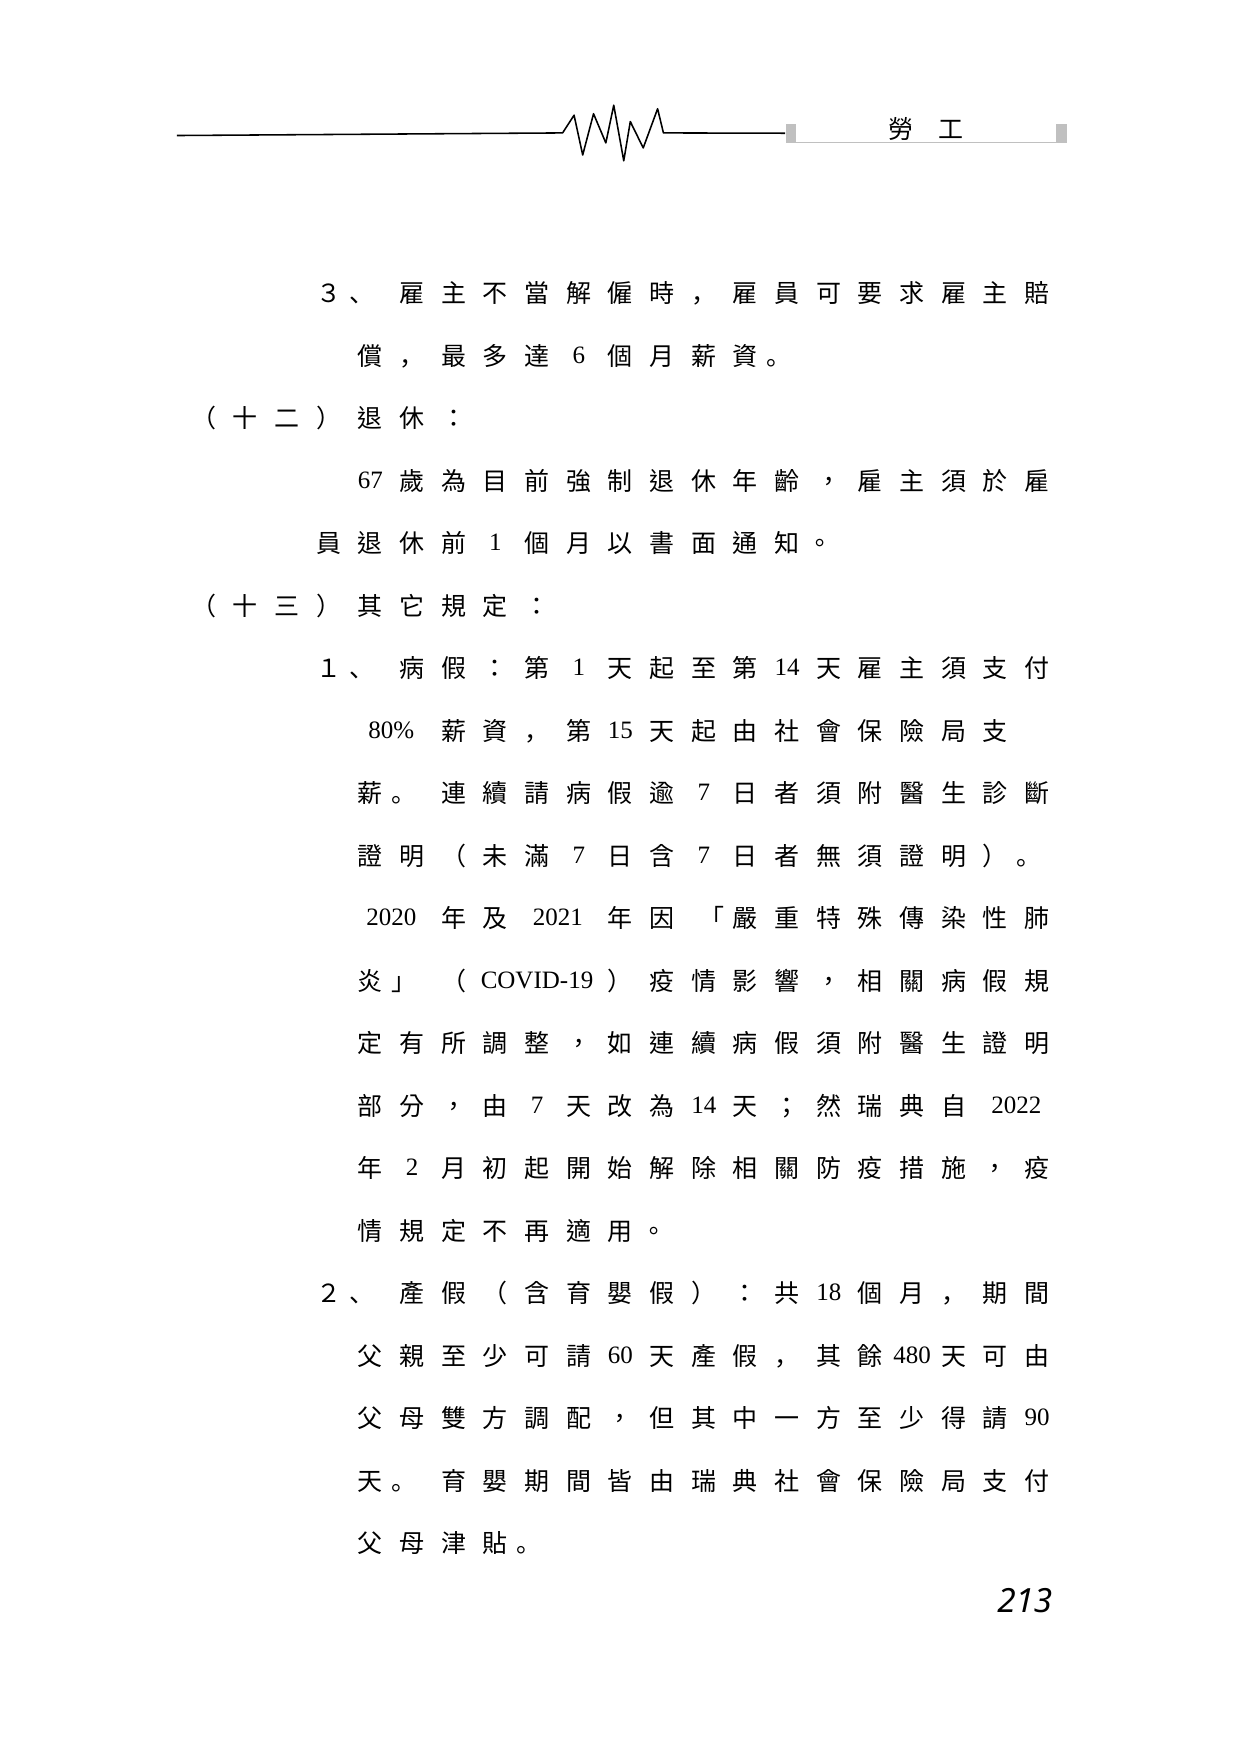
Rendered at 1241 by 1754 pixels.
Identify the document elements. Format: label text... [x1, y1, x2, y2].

text ２、產假（含育嬰假）：共18個月，期間父親至少可請60天產假，其餘480天可由父母雙方調配，但其中一方至少得請90天。育嬰期間皆由瑞典社會保險局支付父母津貼。 [281, 1250, 1058, 1563]
text ３、雇主不當解僱時，雇員可要求雇主賠償，最多達6個月薪資。 [281, 250, 1058, 375]
text 67歲為目前強制退休年齡，雇主須於雇員退休前1個月以書面通知。 [281, 438, 1058, 563]
text １、病假：第1天起至第14天雇主須支付80%薪資，第15天起由社會保險局支薪。連續請病假逾7日者須附醫生診斷證明（未滿7日含7日者無須證明）。2020年及2021年因「嚴重特殊傳染性肺炎」（COVID-19）疫情影響，相關病假規定有所調整，如連續病假須附醫生證明部分，由7天改為14天；然瑞典自2022年2月初起開始解除相關防疫措施，疫情規定不再適用。 [281, 625, 1058, 1250]
text （十二）退休： [183, 375, 1058, 438]
text （十三）其它規定： [183, 563, 1058, 625]
